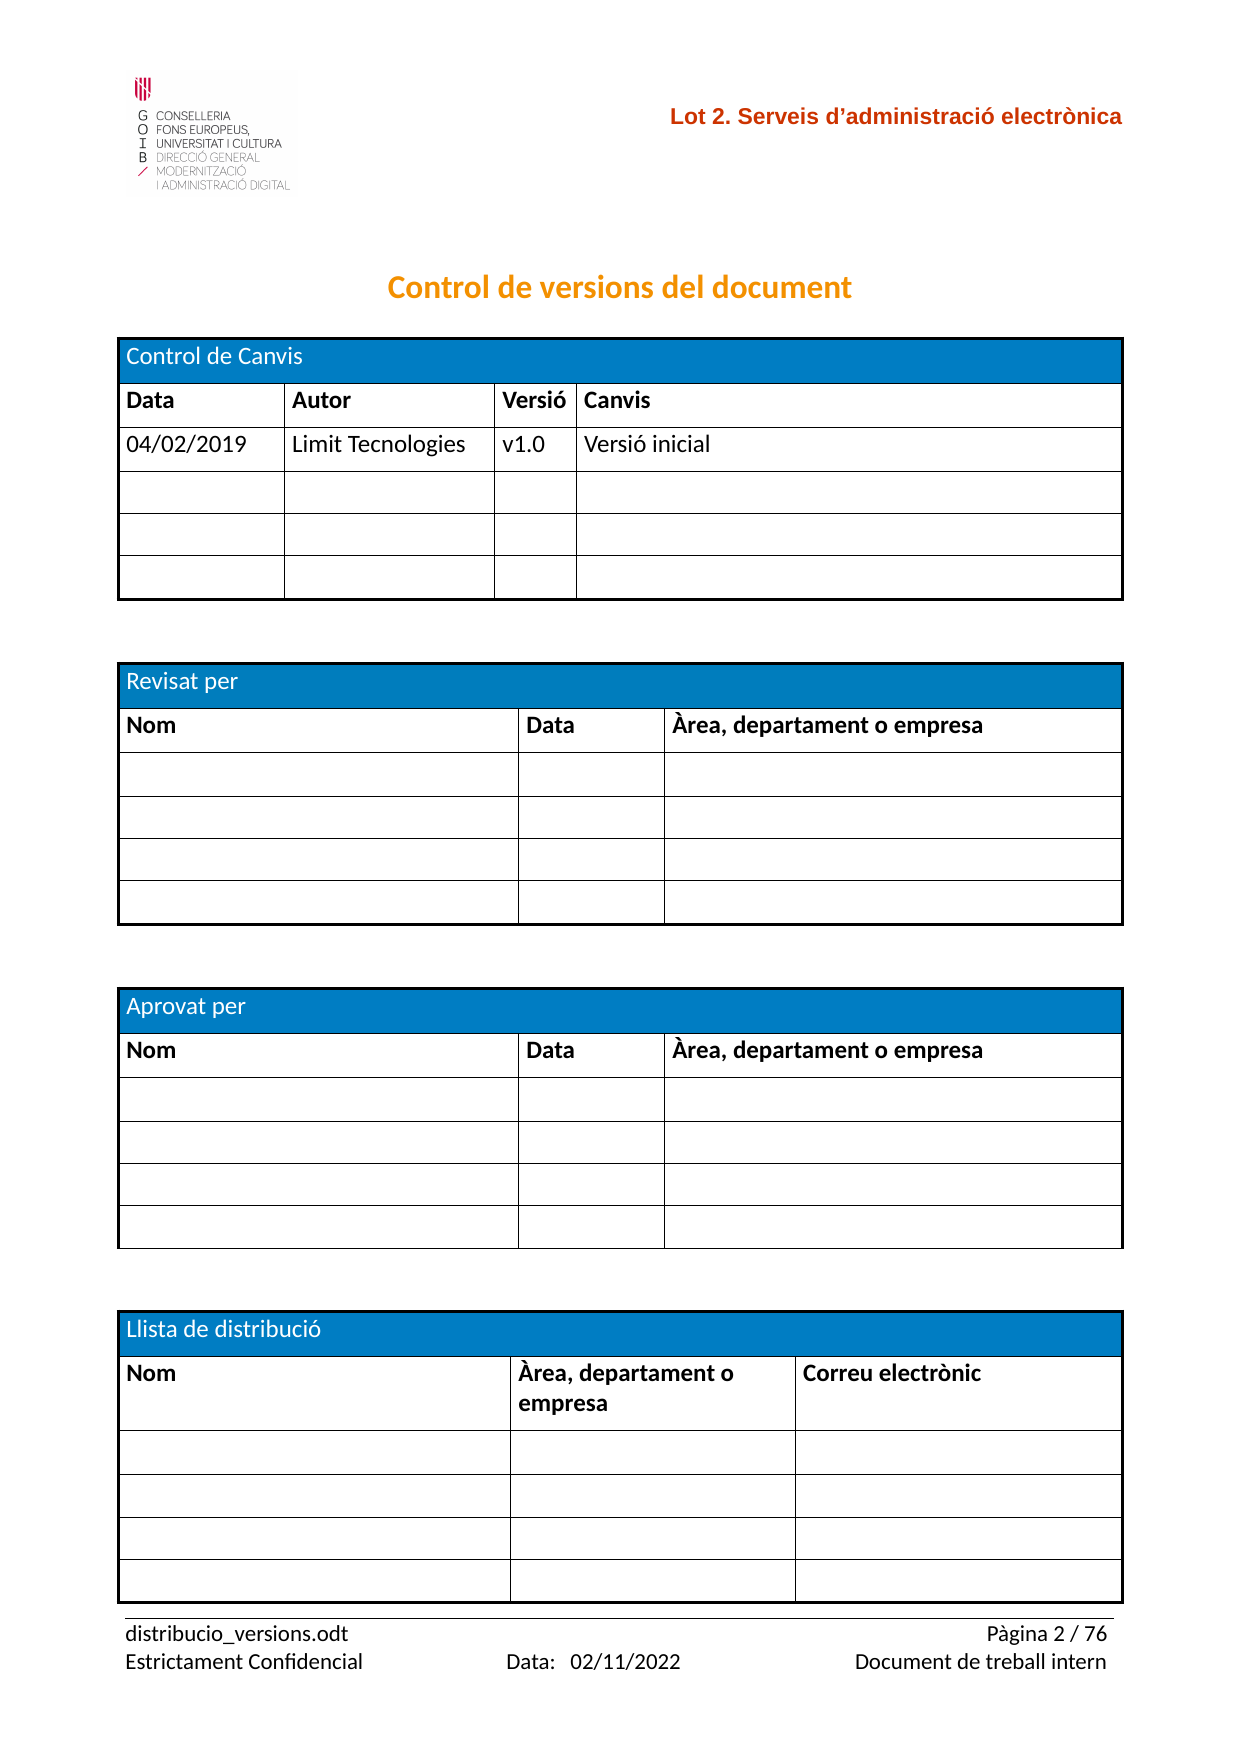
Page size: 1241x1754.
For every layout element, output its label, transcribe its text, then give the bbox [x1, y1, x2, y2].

table_cell 04/02/2019 [120, 428, 284, 471]
table_cell [665, 839, 1121, 880]
table_cell [665, 1206, 1121, 1247]
table_header Revisat per [120, 665, 1121, 708]
table_cell Nom [120, 1034, 518, 1077]
table_cell [519, 1164, 664, 1205]
table_cell [120, 556, 284, 597]
table_cell [120, 1206, 518, 1247]
subtitle Control de versions del document [118, 266, 1122, 307]
table_cell [519, 797, 664, 838]
table_cell [519, 1122, 664, 1163]
table_cell [120, 1560, 510, 1601]
table_cell [285, 556, 494, 597]
table_cell Correu electrònic [796, 1357, 1121, 1430]
table_cell [120, 1078, 518, 1121]
table_cell [120, 797, 518, 838]
table_cell [796, 1431, 1121, 1474]
table_cell [665, 1164, 1121, 1205]
table_cell Àrea, departament o empresa [511, 1357, 795, 1430]
table_cell [120, 881, 518, 922]
table_cell [665, 1078, 1121, 1121]
table_cell v1.0 [495, 428, 576, 471]
table_cell [120, 472, 284, 513]
table_cell [796, 1518, 1121, 1559]
table_header Aprovat per [120, 990, 1121, 1033]
table_cell [285, 514, 494, 555]
table_cell Nom [120, 1357, 510, 1430]
table_cell [665, 797, 1121, 838]
table_cell [519, 1078, 664, 1121]
table_cell [511, 1560, 795, 1601]
table_cell Àrea, departament o empresa [665, 1034, 1121, 1077]
table_cell [796, 1475, 1121, 1517]
table_cell Autor [285, 384, 494, 427]
table_cell Nom [120, 709, 518, 752]
table_cell [519, 881, 664, 922]
table_cell Limit Tecnologies [285, 428, 494, 471]
table_cell [665, 881, 1121, 922]
table_cell [120, 839, 518, 880]
table_cell Data [519, 1034, 664, 1077]
table_cell Data [120, 384, 284, 427]
table_cell [665, 753, 1121, 796]
picture [126, 70, 299, 197]
table_cell [495, 556, 576, 597]
table_cell [120, 1122, 518, 1163]
table_cell Versió inicial [577, 428, 1121, 471]
table_cell [120, 1431, 510, 1474]
table_cell [796, 1560, 1121, 1601]
table_cell [120, 753, 518, 796]
table_cell [285, 472, 494, 513]
table_header Llista de distribució [120, 1313, 1121, 1356]
table_cell [120, 1475, 510, 1517]
table_header Control de Canvis [120, 340, 1121, 383]
table_cell [577, 514, 1121, 555]
table_cell [120, 514, 284, 555]
table_cell [577, 472, 1121, 513]
table_cell Data [519, 709, 664, 752]
table_cell Canvis [577, 384, 1121, 427]
table_cell [120, 1518, 510, 1559]
table_cell [519, 839, 664, 880]
table_cell [120, 1164, 518, 1205]
table_cell [519, 1206, 664, 1247]
table_cell [519, 753, 664, 796]
table_cell Àrea, departament o empresa [665, 709, 1121, 752]
table_cell [665, 1122, 1121, 1163]
table_cell [577, 556, 1121, 597]
table_cell [495, 514, 576, 555]
table_cell [511, 1518, 795, 1559]
table_cell [511, 1475, 795, 1517]
table_cell Versió [495, 384, 576, 427]
table_cell [511, 1431, 795, 1474]
table_cell [495, 472, 576, 513]
